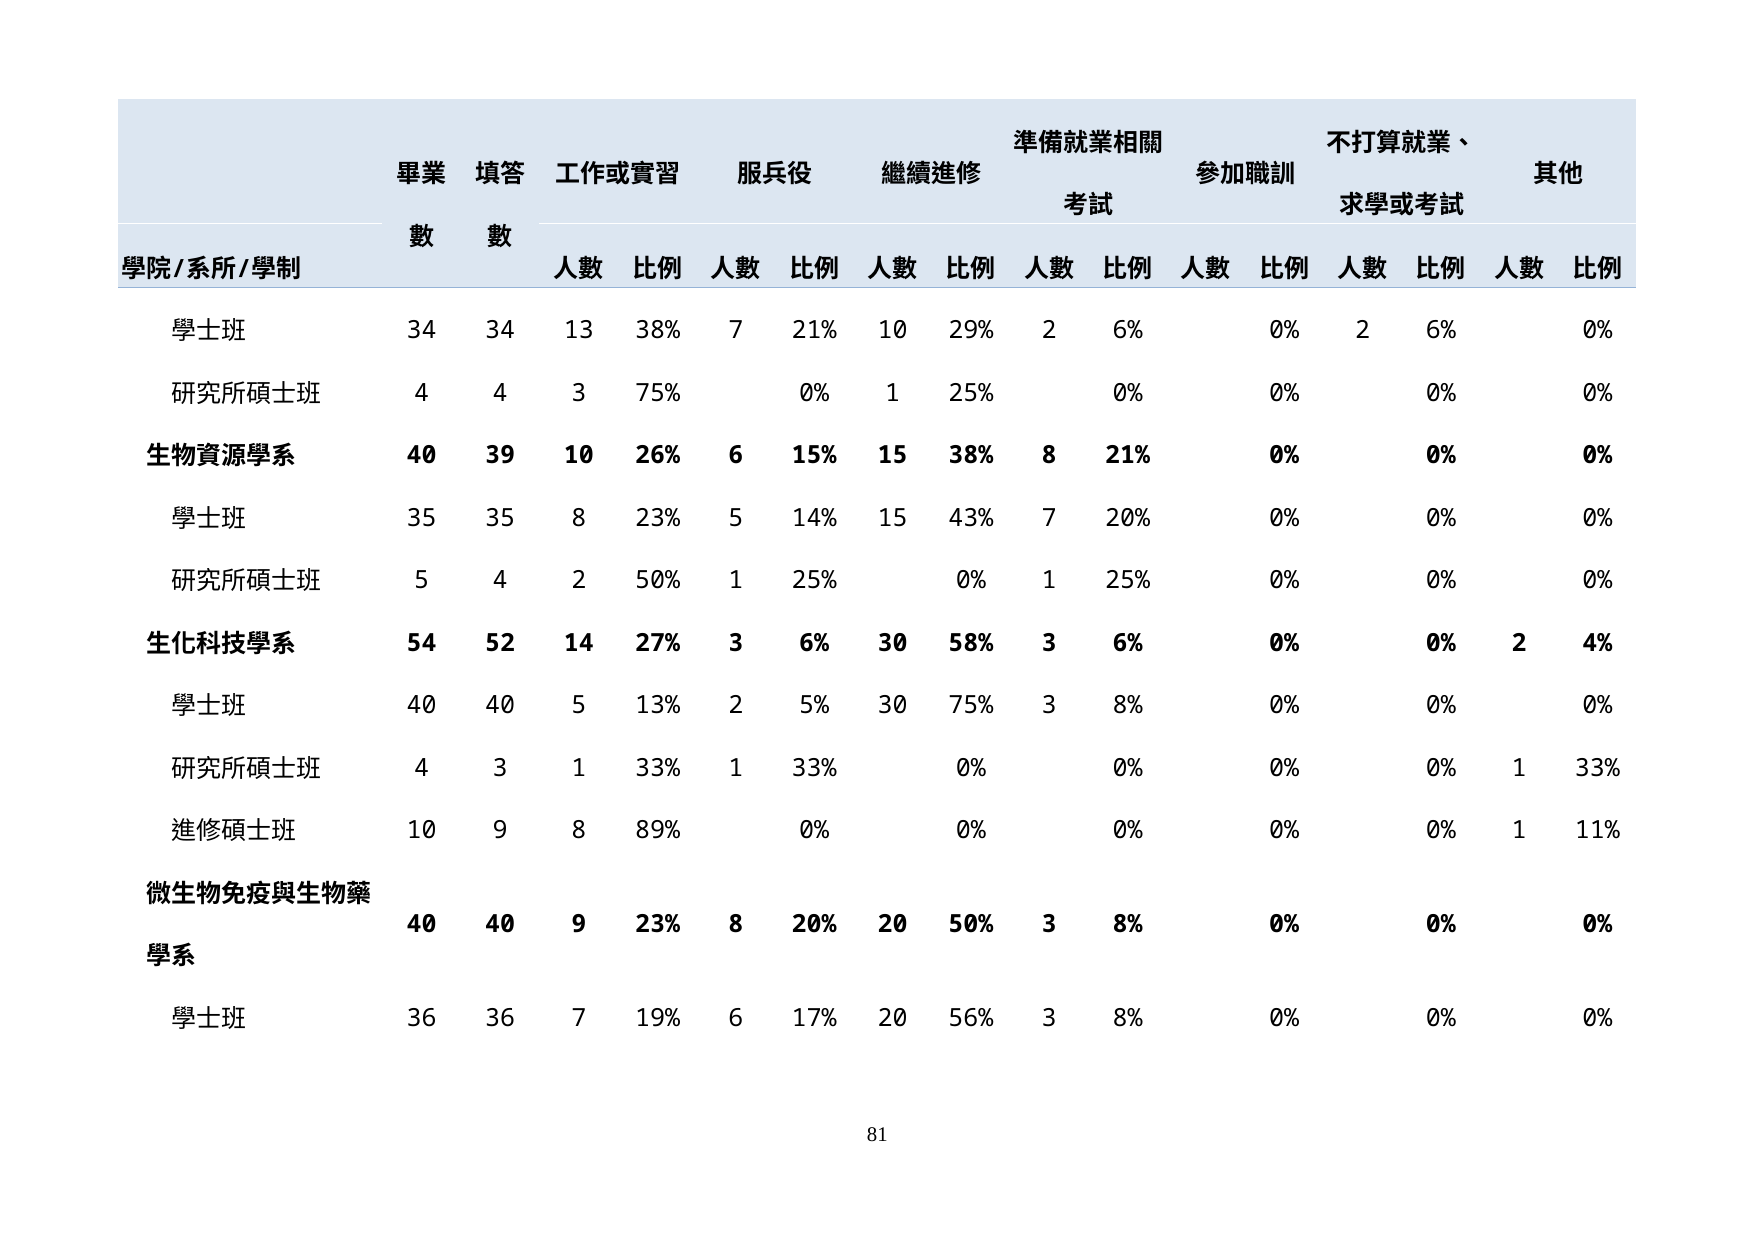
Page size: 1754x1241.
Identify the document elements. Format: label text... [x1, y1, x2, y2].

table_cell 50% [618, 537, 696, 599]
table_cell [1166, 288, 1245, 349]
table_cell 0% [1245, 725, 1323, 787]
table_cell 0% [1088, 787, 1166, 849]
table_header 不打算就業、求學或考試 [1323, 99, 1480, 223]
table_cell 人數 [1010, 224, 1088, 287]
table_cell 6% [1401, 288, 1480, 349]
table_cell 0% [1245, 475, 1323, 537]
table_cell [853, 787, 931, 849]
table_cell 人數 [853, 224, 931, 287]
table_cell 25% [1088, 537, 1166, 599]
table_cell 15% [775, 412, 853, 474]
table_cell 38% [931, 412, 1010, 474]
table_cell 21% [775, 288, 853, 349]
table_cell [1166, 412, 1245, 474]
table_cell [1010, 725, 1088, 787]
table_cell 9 [539, 850, 618, 974]
table_cell 35 [382, 475, 461, 537]
table_cell 3 [1010, 600, 1088, 662]
table_cell 14% [775, 475, 853, 537]
table_cell 75% [931, 662, 1010, 724]
table_cell 10 [539, 412, 618, 474]
table_cell 15 [853, 475, 931, 537]
table_cell 14 [539, 600, 618, 662]
table_cell 0% [1088, 350, 1166, 412]
table_cell 27% [618, 600, 696, 662]
table_cell 3 [1010, 662, 1088, 724]
table_cell 2 [539, 537, 618, 599]
table_cell [1166, 975, 1245, 1037]
table_cell 4% [1558, 600, 1636, 662]
table_cell 0% [1558, 288, 1636, 349]
table_cell 4 [382, 725, 461, 787]
table_cell 40 [461, 850, 539, 974]
table_cell 1 [1480, 787, 1558, 849]
table_cell 比例 [775, 224, 853, 287]
table_cell 36 [382, 975, 461, 1037]
table_cell 5% [775, 662, 853, 724]
table_cell 38% [618, 288, 696, 349]
table_cell 0% [1401, 350, 1480, 412]
table_cell 2 [1480, 600, 1558, 662]
table_header 畢業數 [382, 99, 461, 287]
table_cell 學士班 [118, 975, 382, 1037]
table_cell [1480, 475, 1558, 537]
table_cell 研究所碩士班 [118, 537, 382, 599]
table_cell 17% [775, 975, 853, 1037]
table_cell [1480, 537, 1558, 599]
table_cell 0% [1245, 288, 1323, 349]
table_cell [1480, 662, 1558, 724]
table_cell 15 [853, 412, 931, 474]
table_cell 0% [931, 725, 1010, 787]
table_cell 0% [1401, 850, 1480, 974]
table_cell [853, 725, 931, 787]
table_cell 人數 [1166, 224, 1245, 287]
table_cell [1323, 537, 1401, 599]
table_cell 0% [1401, 475, 1480, 537]
table_cell 0% [1558, 662, 1636, 724]
table_cell 0% [1401, 412, 1480, 474]
table_cell [1480, 288, 1558, 349]
table_cell 25% [775, 537, 853, 599]
table_cell 8% [1088, 975, 1166, 1037]
table_cell 6% [1088, 288, 1166, 349]
table_cell 8 [539, 787, 618, 849]
table_cell 0% [1401, 537, 1480, 599]
table_cell 39 [461, 412, 539, 474]
table_header 繼續進修 [853, 99, 1010, 223]
table_cell 生物資源學系 [118, 412, 382, 474]
table_cell 35 [461, 475, 539, 537]
table_cell 學士班 [118, 475, 382, 537]
table_cell [1166, 662, 1245, 724]
table_cell 9 [461, 787, 539, 849]
table_cell 5 [696, 475, 775, 537]
table_cell [1166, 725, 1245, 787]
table_cell 0% [1558, 350, 1636, 412]
table_cell 人數 [696, 224, 775, 287]
table_cell [1323, 475, 1401, 537]
table_cell 23% [618, 850, 696, 974]
table_cell [1166, 850, 1245, 974]
table_cell 3 [1010, 850, 1088, 974]
table_cell 進修碩士班 [118, 787, 382, 849]
table_cell 40 [382, 850, 461, 974]
table_cell 10 [853, 288, 931, 349]
table_cell 5 [539, 662, 618, 724]
table_cell 比例 [931, 224, 1010, 287]
table_cell 20 [853, 975, 931, 1037]
table_cell 0% [1245, 350, 1323, 412]
table_cell 7 [539, 975, 618, 1037]
table_cell 21% [1088, 412, 1166, 474]
table_cell 54 [382, 600, 461, 662]
table_cell 人數 [1480, 224, 1558, 287]
table_cell 0% [1558, 850, 1636, 974]
table_cell 4 [382, 350, 461, 412]
table_cell 1 [696, 537, 775, 599]
table_cell 8% [1088, 850, 1166, 974]
table_cell 6% [775, 600, 853, 662]
table_cell 30 [853, 662, 931, 724]
table_cell 5 [382, 537, 461, 599]
table_cell 比例 [1558, 224, 1636, 287]
table_cell 10 [382, 787, 461, 849]
table_cell [1166, 600, 1245, 662]
table_cell 學士班 [118, 288, 382, 349]
table_cell [853, 537, 931, 599]
table_cell 0% [1558, 412, 1636, 474]
table_cell 0% [1401, 975, 1480, 1037]
table_cell 30 [853, 600, 931, 662]
table_cell 0% [1558, 537, 1636, 599]
table_cell 0% [1401, 662, 1480, 724]
table_cell 學院/系所/學制 [118, 224, 382, 287]
table_cell [1323, 850, 1401, 974]
table_cell [1323, 350, 1401, 412]
table_cell 0% [1245, 850, 1323, 974]
table_cell [1010, 350, 1088, 412]
table_cell 研究所碩士班 [118, 725, 382, 787]
table_cell [1480, 975, 1558, 1037]
table_cell [1166, 475, 1245, 537]
table_cell 比例 [1088, 224, 1166, 287]
table_cell [1480, 412, 1558, 474]
table_cell 6 [696, 412, 775, 474]
table_cell 生化科技學系 [118, 600, 382, 662]
table_cell 33% [775, 725, 853, 787]
table_cell [1166, 537, 1245, 599]
table_cell 0% [1558, 475, 1636, 537]
table_cell 4 [461, 350, 539, 412]
table_cell 8 [696, 850, 775, 974]
table_cell 人數 [539, 224, 618, 287]
table_cell 40 [382, 412, 461, 474]
table_cell 23% [618, 475, 696, 537]
table_cell [1010, 787, 1088, 849]
table_cell 8 [539, 475, 618, 537]
table_cell 40 [382, 662, 461, 724]
table_cell 40 [461, 662, 539, 724]
table_cell 1 [1010, 537, 1088, 599]
table_cell 29% [931, 288, 1010, 349]
table_header 其他 [1480, 99, 1636, 223]
table_cell 58% [931, 600, 1010, 662]
table_cell 0% [931, 787, 1010, 849]
table_cell [696, 350, 775, 412]
table_cell 1 [696, 725, 775, 787]
table_cell 7 [696, 288, 775, 349]
table_cell [1480, 850, 1558, 974]
table_cell 11% [1558, 787, 1636, 849]
table_header 填答數 [461, 99, 539, 287]
table_cell 0% [1245, 975, 1323, 1037]
table_cell 0% [775, 787, 853, 849]
table_cell 0% [1401, 600, 1480, 662]
table_cell [1323, 600, 1401, 662]
table_cell [1323, 725, 1401, 787]
table_cell 1 [853, 350, 931, 412]
table_cell [1166, 787, 1245, 849]
table_cell 20% [775, 850, 853, 974]
table_cell 0% [1245, 412, 1323, 474]
table_cell 13% [618, 662, 696, 724]
table_cell 比例 [1401, 224, 1480, 287]
table_cell 6% [1088, 600, 1166, 662]
table_cell 2 [1323, 288, 1401, 349]
table_cell 比例 [618, 224, 696, 287]
table_cell [696, 787, 775, 849]
table_header 準備就業相關考試 [1010, 99, 1166, 223]
table_cell 25% [931, 350, 1010, 412]
table_cell [1480, 350, 1558, 412]
table_cell 微生物免疫與生物藥學系 [118, 850, 382, 974]
table_cell 50% [931, 850, 1010, 974]
table_cell 8 [1010, 412, 1088, 474]
table_cell 1 [539, 725, 618, 787]
table_cell 6 [696, 975, 775, 1037]
table_cell 89% [618, 787, 696, 849]
table_cell 0% [1245, 537, 1323, 599]
table_cell 34 [461, 288, 539, 349]
table_cell 3 [1010, 975, 1088, 1037]
table_cell 0% [1558, 975, 1636, 1037]
table_cell 34 [382, 288, 461, 349]
table_cell 0% [1245, 600, 1323, 662]
table_cell 33% [1558, 725, 1636, 787]
table_cell 75% [618, 350, 696, 412]
table_cell 0% [1401, 787, 1480, 849]
table_cell 52 [461, 600, 539, 662]
table_cell [1323, 787, 1401, 849]
table_cell 0% [1245, 787, 1323, 849]
table_cell 19% [618, 975, 696, 1037]
table_cell 2 [1010, 288, 1088, 349]
table_cell 20% [1088, 475, 1166, 537]
table_cell 20 [853, 850, 931, 974]
table_cell 1 [1480, 725, 1558, 787]
table_cell 0% [775, 350, 853, 412]
table_cell 學士班 [118, 662, 382, 724]
table_cell 0% [1088, 725, 1166, 787]
table_cell 0% [931, 537, 1010, 599]
table_cell [1323, 662, 1401, 724]
table_header 工作或實習 [539, 99, 696, 223]
table_cell 3 [696, 600, 775, 662]
table_cell 0% [1401, 725, 1480, 787]
table_cell 3 [461, 725, 539, 787]
table_cell 0% [1245, 662, 1323, 724]
table_cell 2 [696, 662, 775, 724]
table_header 服兵役 [696, 99, 853, 223]
table_header [118, 99, 382, 223]
table_cell 56% [931, 975, 1010, 1037]
table_cell [1323, 412, 1401, 474]
table_cell 26% [618, 412, 696, 474]
table_cell 8% [1088, 662, 1166, 724]
table_cell [1323, 975, 1401, 1037]
table_cell 43% [931, 475, 1010, 537]
table_cell 3 [539, 350, 618, 412]
table_header 參加職訓 [1166, 99, 1323, 223]
table_cell 13 [539, 288, 618, 349]
table_cell [1166, 350, 1245, 412]
table_cell 研究所碩士班 [118, 350, 382, 412]
table_cell 人數 [1323, 224, 1401, 287]
table_cell 7 [1010, 475, 1088, 537]
table_cell 33% [618, 725, 696, 787]
table_cell 36 [461, 975, 539, 1037]
table_cell 比例 [1245, 224, 1323, 287]
table_cell 4 [461, 537, 539, 599]
